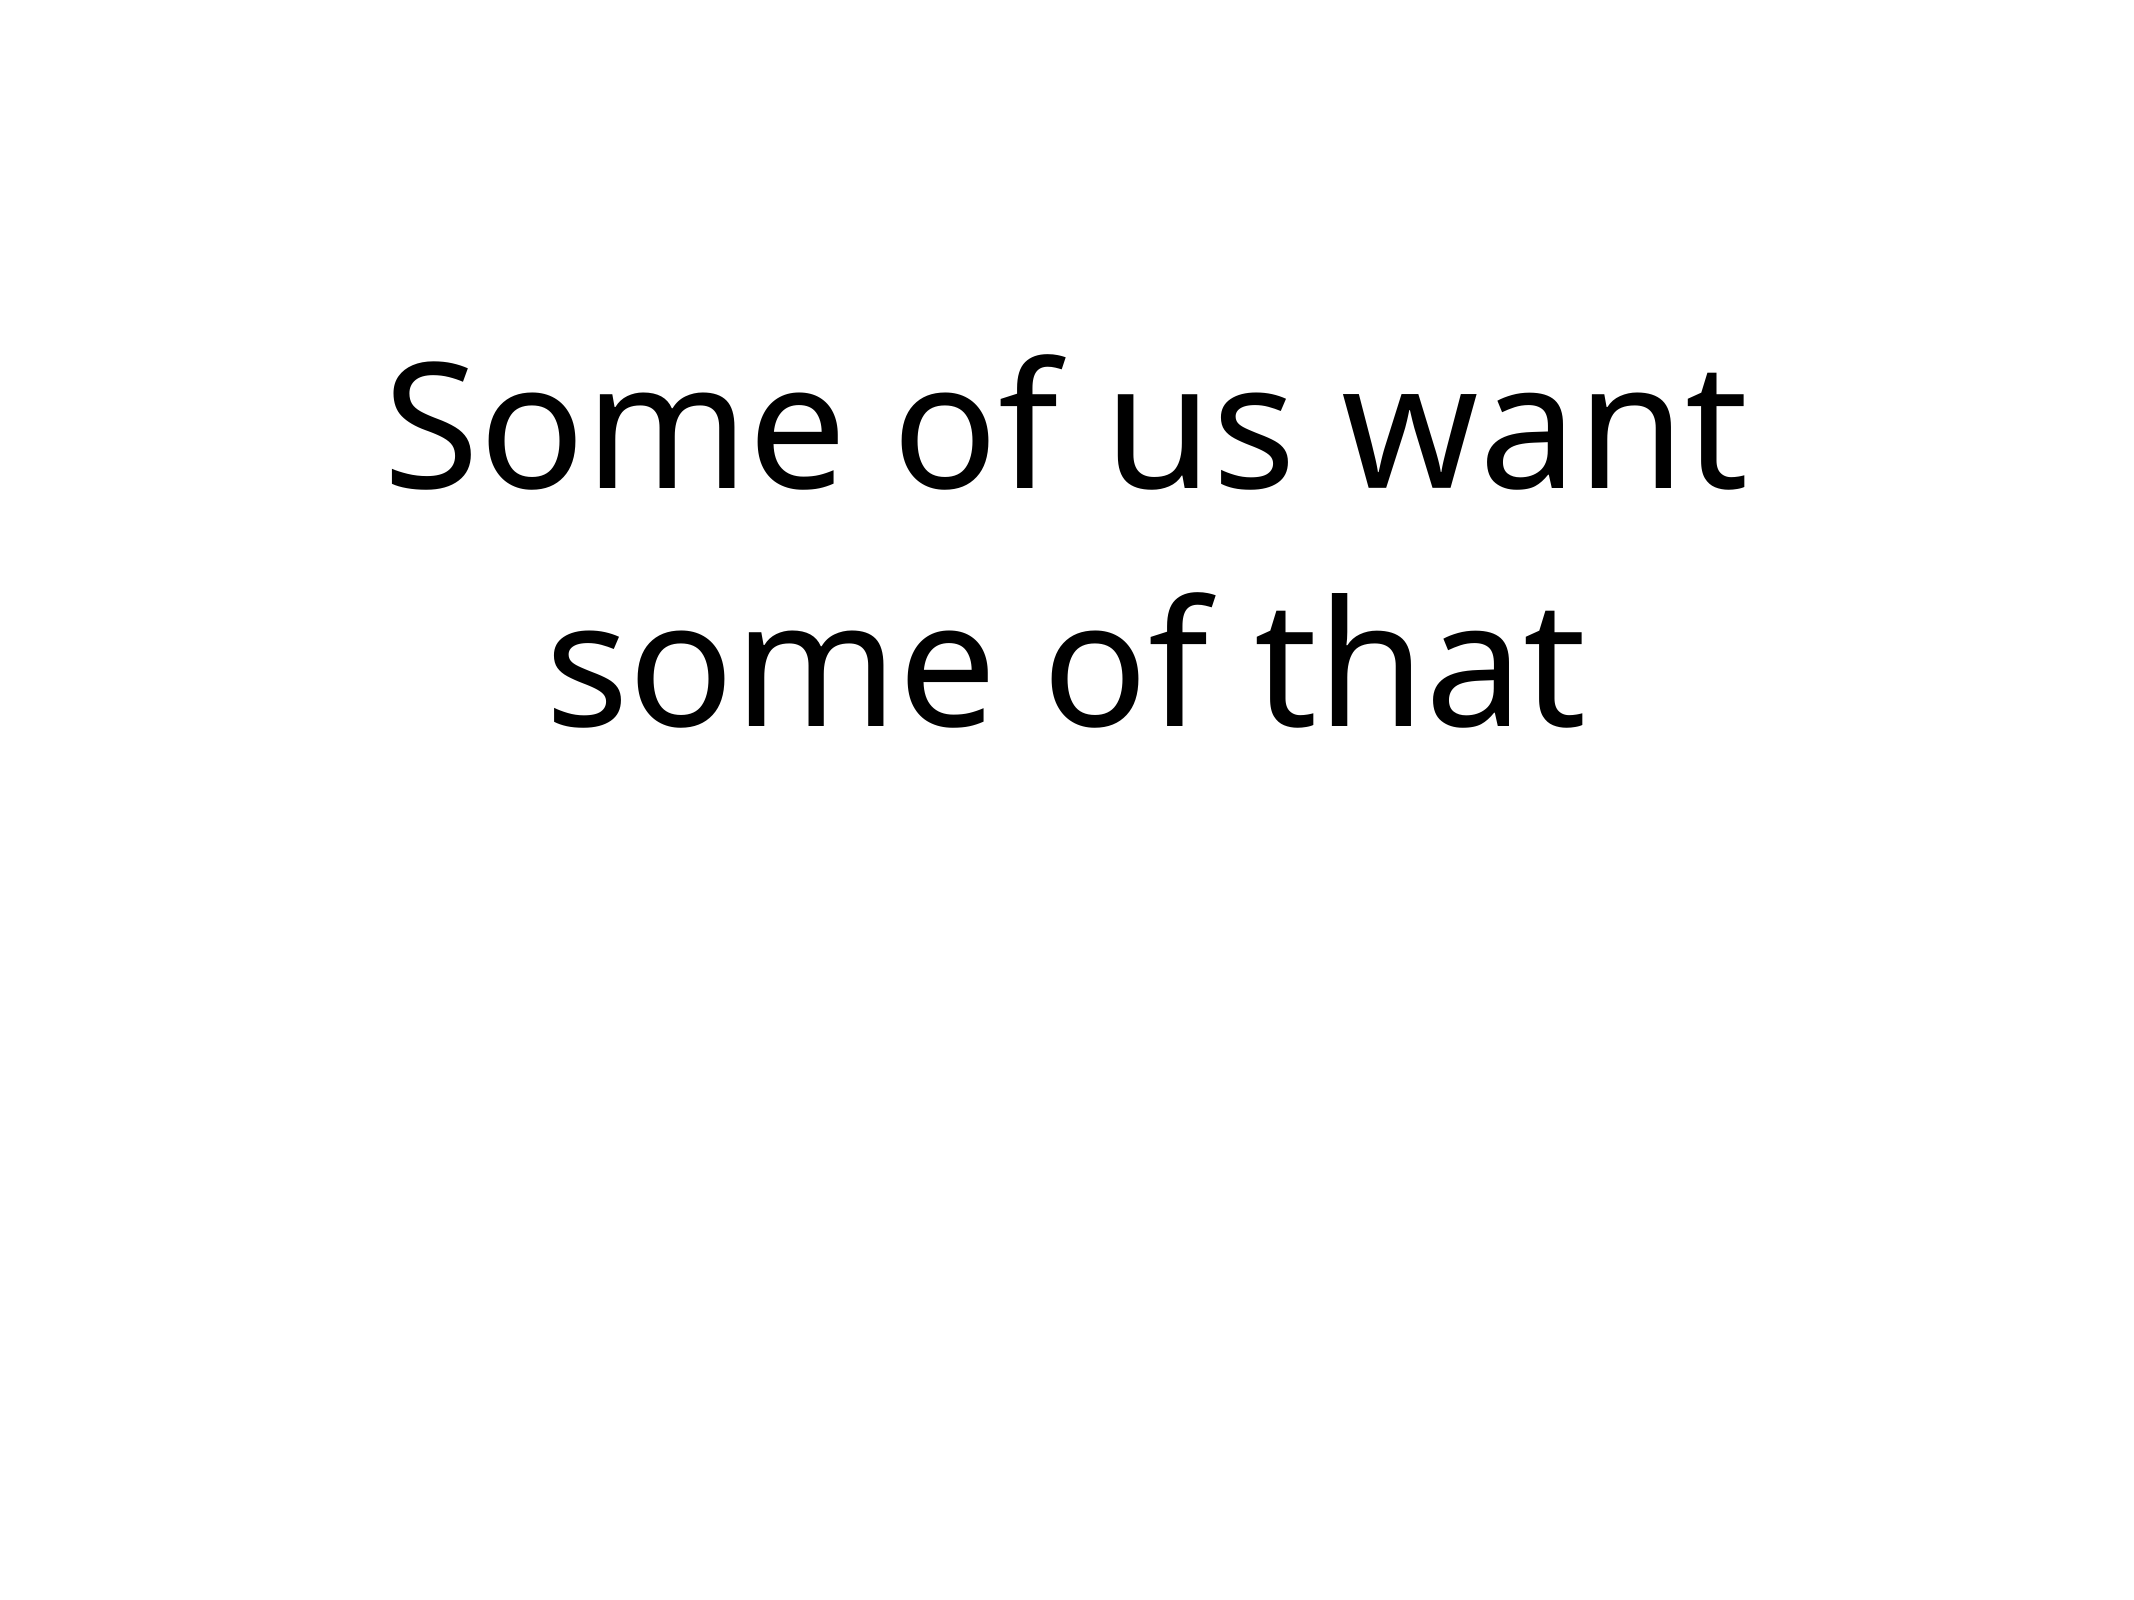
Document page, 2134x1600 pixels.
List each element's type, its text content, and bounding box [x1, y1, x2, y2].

title Some of us want some of that [208, 268, 1925, 811]
